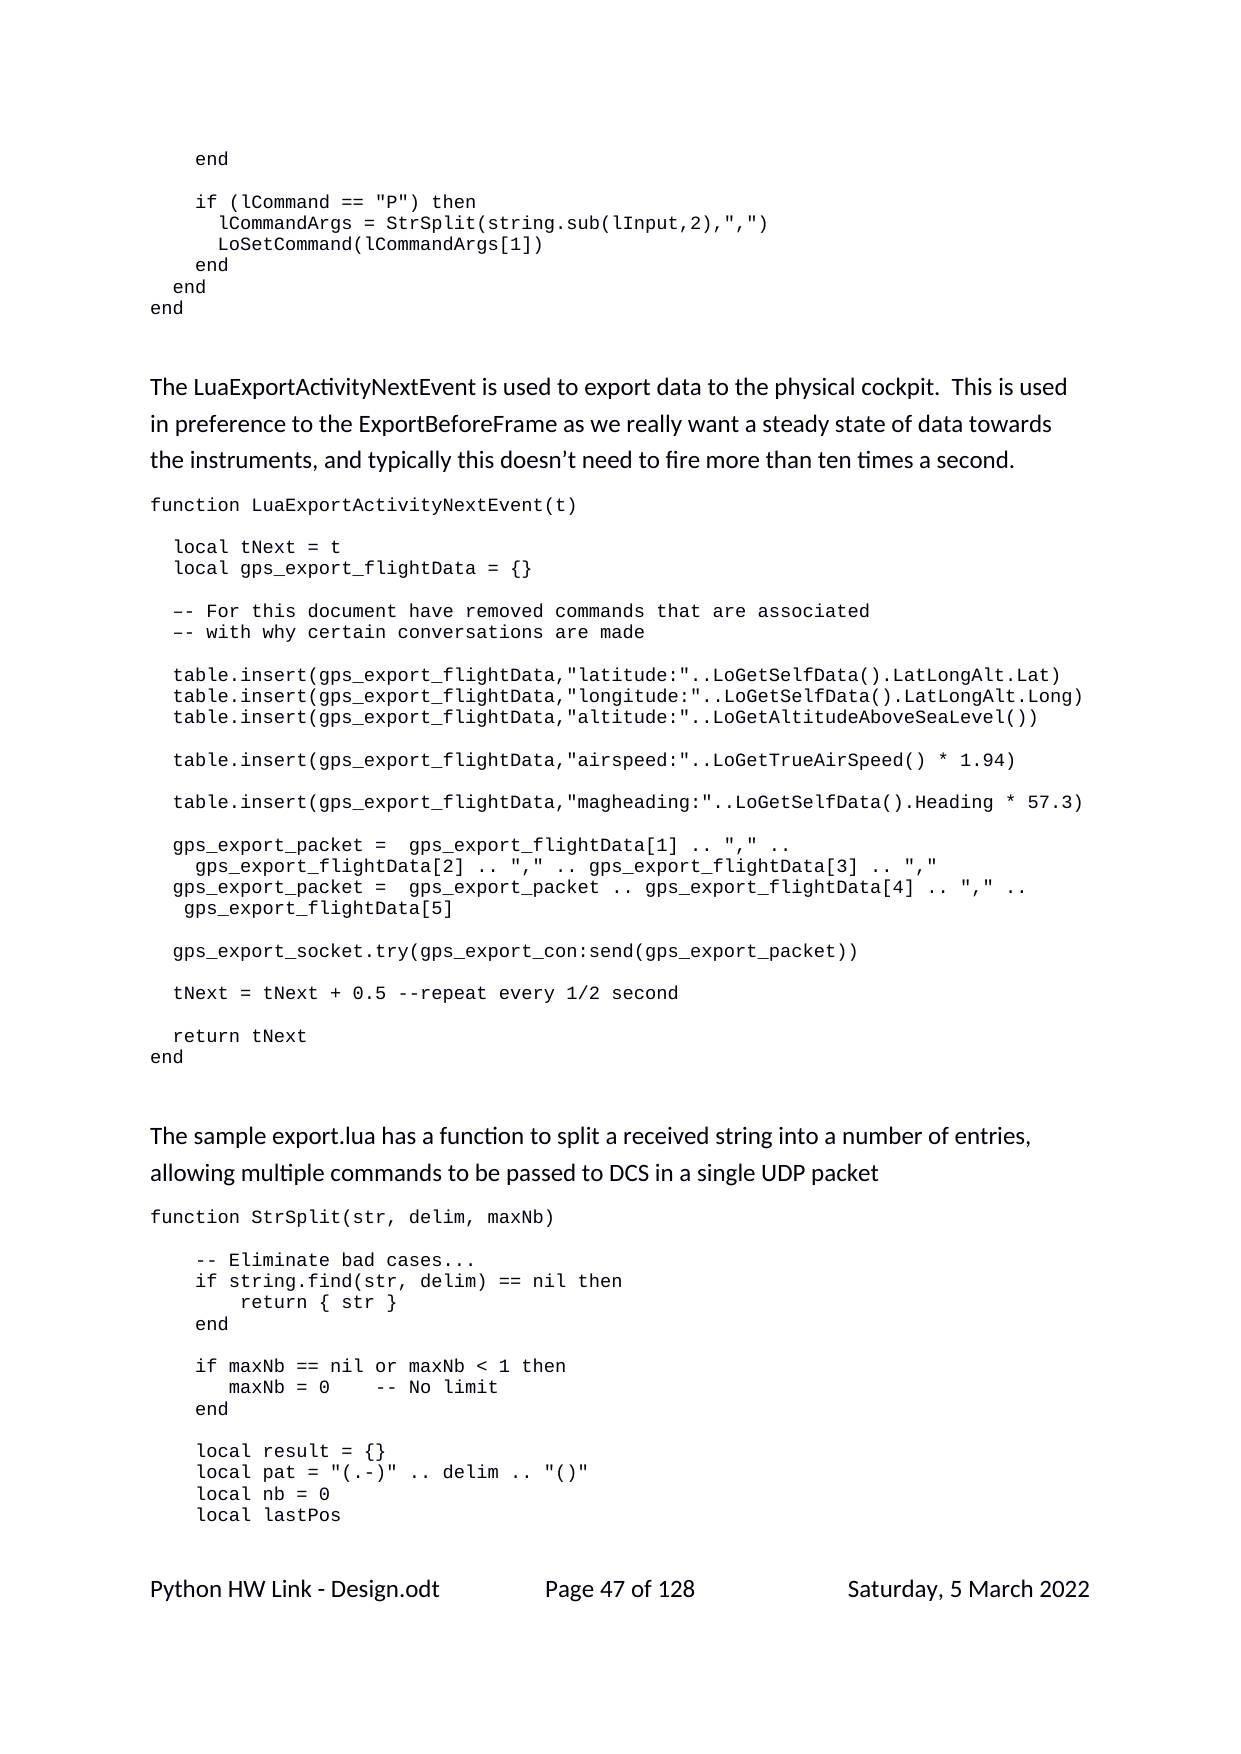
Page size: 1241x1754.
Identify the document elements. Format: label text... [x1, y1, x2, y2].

text if maxNb == nil or maxNb < 1 then [150, 1357, 1090, 1378]
text end [150, 277, 1090, 299]
text table.insert(gps_export_flightData,"latitude:"..LoGetSelfData().LatLongAlt.Lat) [150, 665, 1090, 687]
text –- For this document have removed commands that are associated [150, 602, 1090, 623]
text gps_export_socket.try(gps_export_con:send(gps_export_packet)) [150, 942, 1090, 963]
text The sample export.lua has a function to split a received string into a number of entries, allowing multiple commands to be passed to DCS in a single UDP packet [150, 1120, 1090, 1187]
text lCommandArgs = StrSplit(string.sub(lInput,2),",") [150, 214, 1090, 235]
text return { str } [150, 1293, 1090, 1314]
text if string.find(str, delim) == nil then [150, 1272, 1090, 1293]
text gps_export_flightData[5] [150, 899, 1090, 920]
text table.insert(gps_export_flightData,"longitude:"..LoGetSelfData().LatLongAlt.Long) [150, 687, 1090, 708]
text end [150, 1399, 1090, 1421]
text The LuaExportActivityNextEvent is used to export data to the physical cockpit. This is used in preference to the ExportBeforeFrame as we really want a steady state of data towards the instruments, and typically this doesn’t need to fire more than ten times a second. [150, 371, 1090, 475]
text return tNext [150, 1027, 1090, 1048]
text function StrSplit(str, delim, maxNb) [150, 1208, 1090, 1229]
text gps_export_flightData[2] .. "," .. gps_export_flightData[3] .. "," [150, 857, 1090, 878]
text –- with why certain conversations are made [150, 623, 1090, 644]
text local nb = 0 [150, 1484, 1090, 1506]
text local result = {} [150, 1442, 1090, 1463]
text maxNb = 0 -- No limit [150, 1378, 1090, 1399]
text LoSetCommand(lCommandArgs[1]) [150, 235, 1090, 256]
text end [150, 1048, 1090, 1069]
text if (lCommand == "P") then [150, 192, 1090, 214]
text end [150, 150, 1090, 171]
text end [150, 299, 1090, 320]
text end [150, 1314, 1090, 1336]
text local tNext = t [150, 538, 1090, 559]
text table.insert(gps_export_flightData,"magheading:"..LoGetSelfData().Heading * 57.3) [150, 793, 1090, 814]
text function LuaExportActivityNextEvent(t) [150, 495, 1090, 517]
text local pat = "(.-)" .. delim .. "()" [150, 1463, 1090, 1484]
text table.insert(gps_export_flightData,"airspeed:"..LoGetTrueAirSpeed() * 1.94) [150, 750, 1090, 772]
text gps_export_packet = gps_export_flightData[1] .. "," .. [150, 835, 1090, 857]
text -- Eliminate bad cases... [150, 1251, 1090, 1272]
text tNext = tNext + 0.5 --repeat every 1/2 second [150, 984, 1090, 1005]
text local gps_export_flightData = {} [150, 559, 1090, 580]
text gps_export_packet = gps_export_packet .. gps_export_flightData[4] .. "," .. [150, 878, 1090, 899]
text end [150, 256, 1090, 277]
text local lastPos [150, 1506, 1090, 1527]
text table.insert(gps_export_flightData,"altitude:"..LoGetAltitudeAboveSeaLevel()) [150, 708, 1090, 729]
